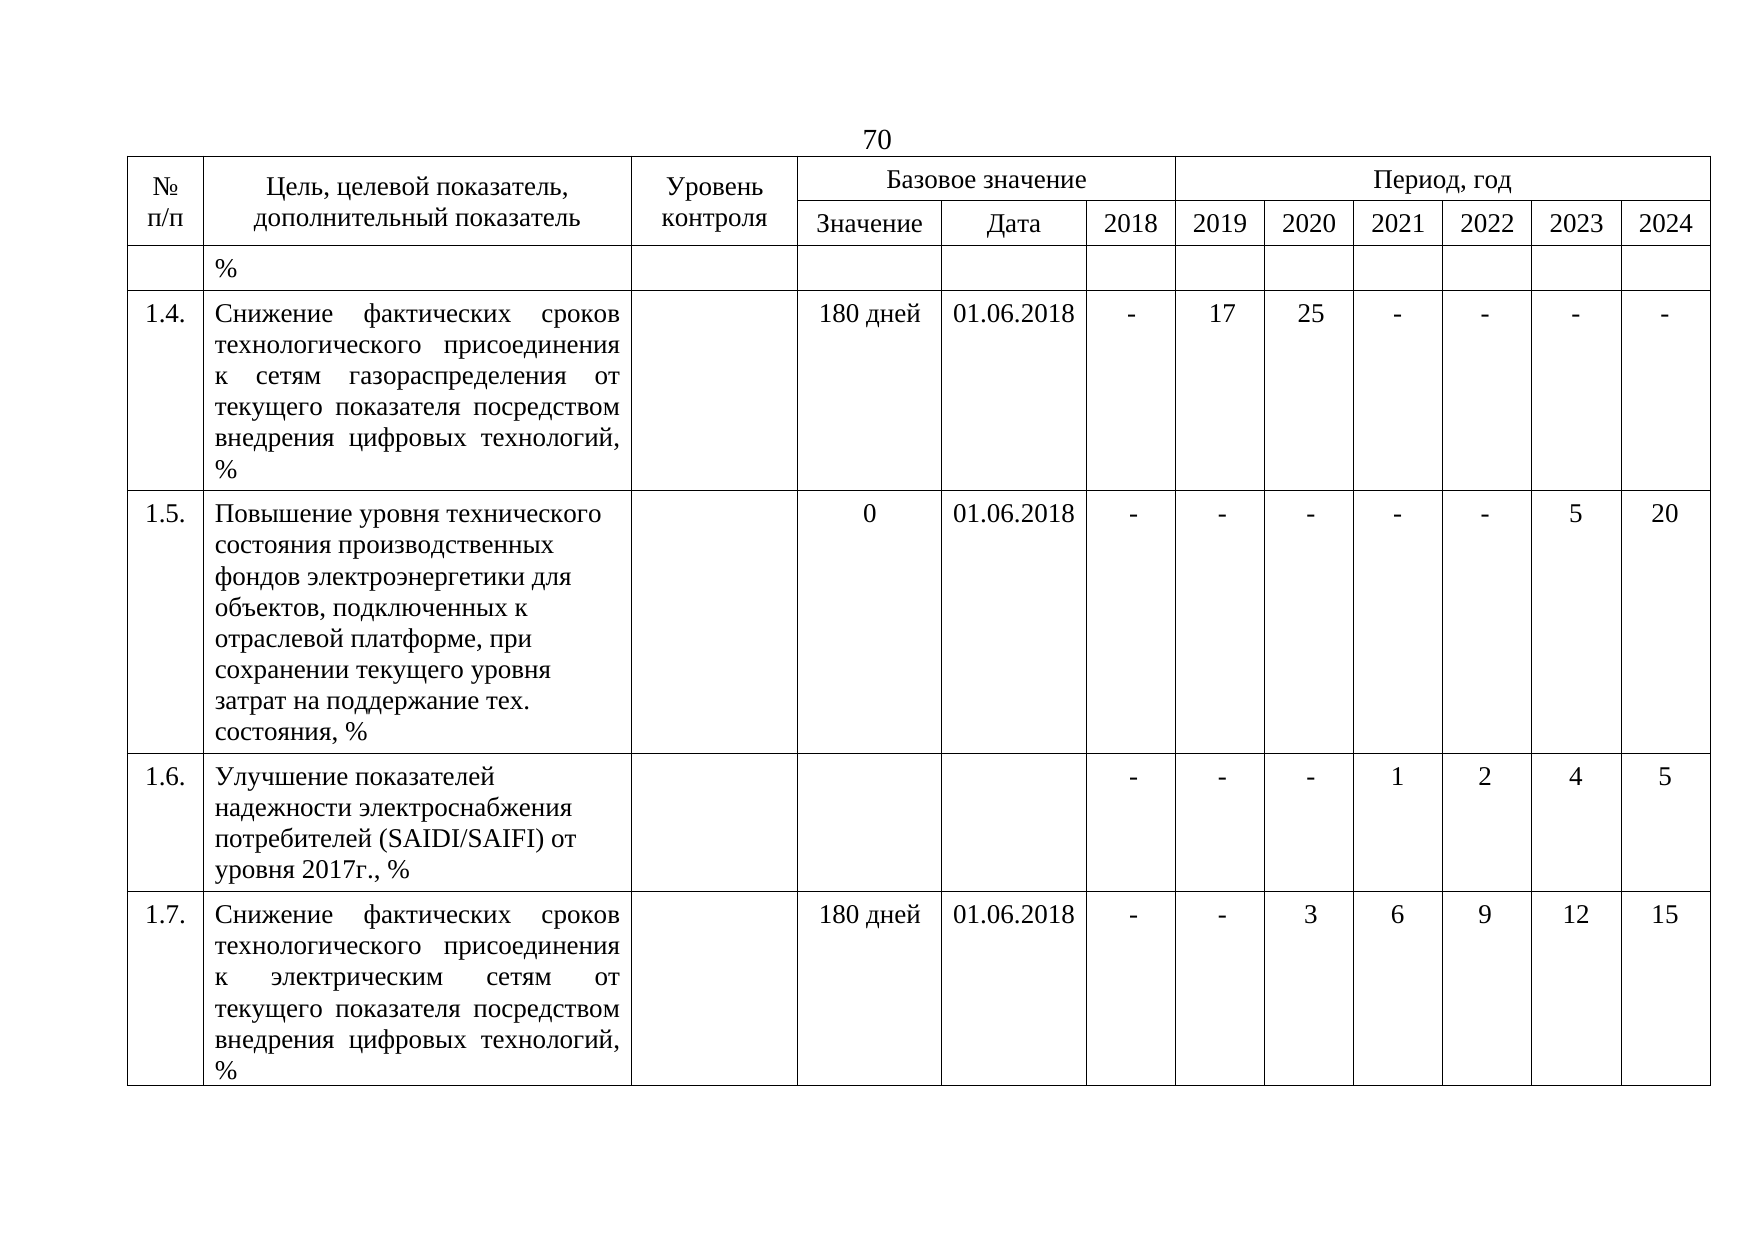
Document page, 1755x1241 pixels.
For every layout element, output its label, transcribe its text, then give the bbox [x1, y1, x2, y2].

table_cell [632, 754, 797, 891]
table_cell Дата [942, 201, 1086, 245]
table_cell - [1087, 754, 1175, 891]
table_header Цель, целевой показатель, дополнительный показатель [204, 157, 631, 245]
table_cell 0 [798, 491, 941, 753]
table_cell - [1443, 291, 1531, 490]
table_cell [632, 491, 797, 753]
table_cell - [1265, 754, 1353, 891]
table_cell 3 [1265, 892, 1353, 1085]
table_cell [632, 246, 797, 290]
table_cell [1532, 246, 1621, 290]
table_cell - [1087, 892, 1175, 1085]
table_cell Значение [798, 201, 941, 245]
table_cell - [1443, 491, 1531, 753]
table_cell Улучшение показателей надежности электроснабжения потребителей (SAIDI/SAIFI) от уровня 2017г., % [204, 754, 631, 891]
table_cell Снижение фактических сроков технологического присоединения к электрическим сетям от текущего показателя посредством внедрения цифровых технологий, % [204, 892, 631, 1085]
table_cell [798, 246, 941, 290]
table_cell 01.06.2018 [942, 291, 1086, 490]
table_cell 12 [1532, 892, 1621, 1085]
table_cell - [1087, 246, 1175, 290]
table_cell [1354, 246, 1442, 290]
table_cell 17 [1176, 291, 1264, 490]
table_cell 5 [1622, 754, 1710, 891]
table_cell - [1176, 491, 1264, 753]
table_cell - [1354, 291, 1442, 490]
table_cell 180 дней [798, 892, 941, 1085]
table_cell 15 [1622, 892, 1710, 1085]
table_cell [632, 892, 797, 1085]
table_cell - [1176, 754, 1264, 891]
table_cell 1 [1354, 754, 1442, 891]
table_cell 2023 [1532, 201, 1621, 245]
table_cell % [204, 246, 631, 290]
table_cell 1.4. [128, 291, 203, 490]
table_cell [1622, 246, 1710, 290]
table_cell 2020 [1265, 201, 1353, 245]
table_cell 2019 [1176, 201, 1264, 245]
table_cell [942, 246, 1086, 290]
table_cell [128, 246, 203, 290]
table_header Период, год [1176, 157, 1710, 200]
table_cell 5 [1532, 491, 1621, 753]
table_cell 25 [1265, 291, 1353, 490]
table_header № п/п [128, 157, 203, 245]
table_cell 9 [1443, 892, 1531, 1085]
table_cell 2022 [1443, 201, 1531, 245]
table_cell - [1354, 491, 1442, 753]
table_cell - [1622, 291, 1710, 490]
table_cell 20 [1622, 491, 1710, 753]
table_cell [1265, 246, 1353, 290]
table_header Базовое значение [798, 157, 1175, 200]
table_header Уровень контроля [632, 157, 797, 245]
table_cell 6 [1354, 892, 1442, 1085]
table_cell Снижение фактических сроков технологического присоединения к сетям газораспределения от текущего показателя посредством внедрения цифровых технологий, % [204, 291, 631, 490]
table_cell 2 [1443, 754, 1531, 891]
table_cell 180 дней [798, 291, 941, 490]
table_cell 4 [1532, 754, 1621, 891]
table_cell [942, 754, 1086, 891]
table_cell [798, 754, 941, 891]
table_cell - [1176, 246, 1264, 290]
table_cell [1443, 246, 1531, 290]
table_cell - [1176, 892, 1264, 1085]
table_cell - [1265, 491, 1353, 753]
table_cell 1.7. [128, 892, 203, 1085]
table_cell 1.5. [128, 491, 203, 753]
table_cell - [1532, 291, 1621, 490]
table_cell Повышение уровня технического состояния производственных фондов электроэнергетики для объектов, подключенных к отраслевой платформе, при сохранении текущего уровня затрат на поддержание тех. состояния, % [204, 491, 631, 753]
table_cell 01.06.2018 [942, 892, 1086, 1085]
table_cell - [1087, 491, 1175, 753]
table_cell 1.6. [128, 754, 203, 891]
table_cell [632, 291, 797, 490]
table_cell 2021 [1354, 201, 1442, 245]
table_cell - [1087, 291, 1175, 490]
table_cell 2024 [1622, 201, 1710, 245]
table_cell 2018 [1087, 201, 1175, 245]
table_cell 01.06.2018 [942, 491, 1086, 753]
